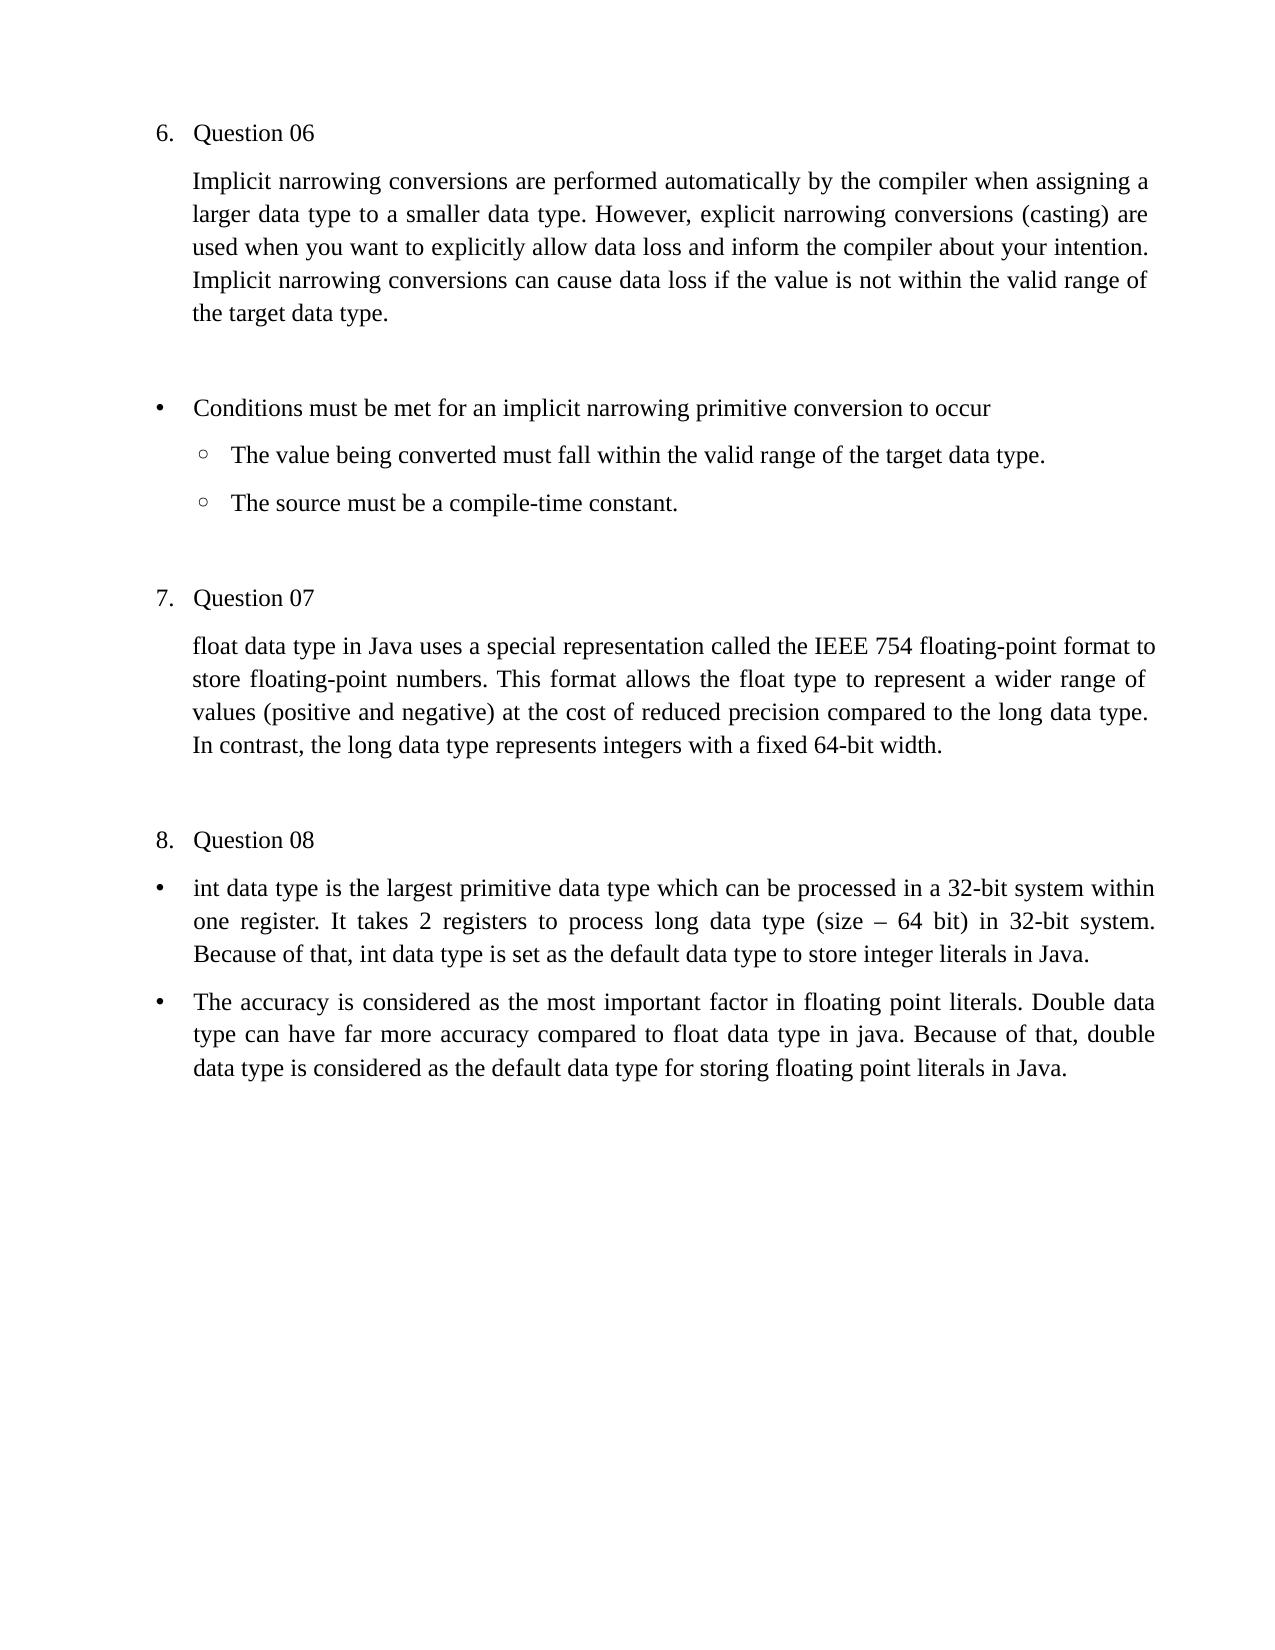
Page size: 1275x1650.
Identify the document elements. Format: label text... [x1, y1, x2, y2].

list int data type is the largest primitive data type which can be processed in a 32-bit system within one register. It takes 2 registers to process long data type (size – 64 bit) in 32-bit system. Because of that, int data type is set as the default data type to store integer literals in Java. [156, 873, 1157, 968]
list The value being converted must fall within the valid range of the target data type. [193, 441, 1157, 469]
list The accuracy is considered as the most important factor in floating point literals. Double data type can have far more accuracy compared to float data type in java. Because of that, double data type is considered as the default data type for storing floating point literals in Java. [156, 987, 1157, 1081]
list Conditions must be met for an implicit narrowing primitive conversion to occur [156, 393, 1157, 422]
text float data type in Java uses a special representation called the IEEE 754 floating-point format to store floating-point numbers. This format allows the float type to represent a wider range of values (positive and negative) at the cost of reduced precision compared to the long data type. In contrast, the long data type represents integers with a fixed 64-bit width. [118, 631, 1157, 759]
list The source must be a compile-time constant. [193, 488, 1157, 517]
list Question 07 [156, 583, 1157, 612]
list Question 08 [156, 825, 1157, 854]
list Question 06 [156, 118, 1157, 147]
text Implicit narrowing conversions are performed automatically by the compiler when assigning a larger data type to a smaller data type. However, explicit narrowing conversions (casting) are used when you want to explicitly allow data loss and inform the compiler about your intention. Implicit narrowing conversions can cause data loss if the value is not within the valid range of the target data type. [118, 166, 1157, 327]
